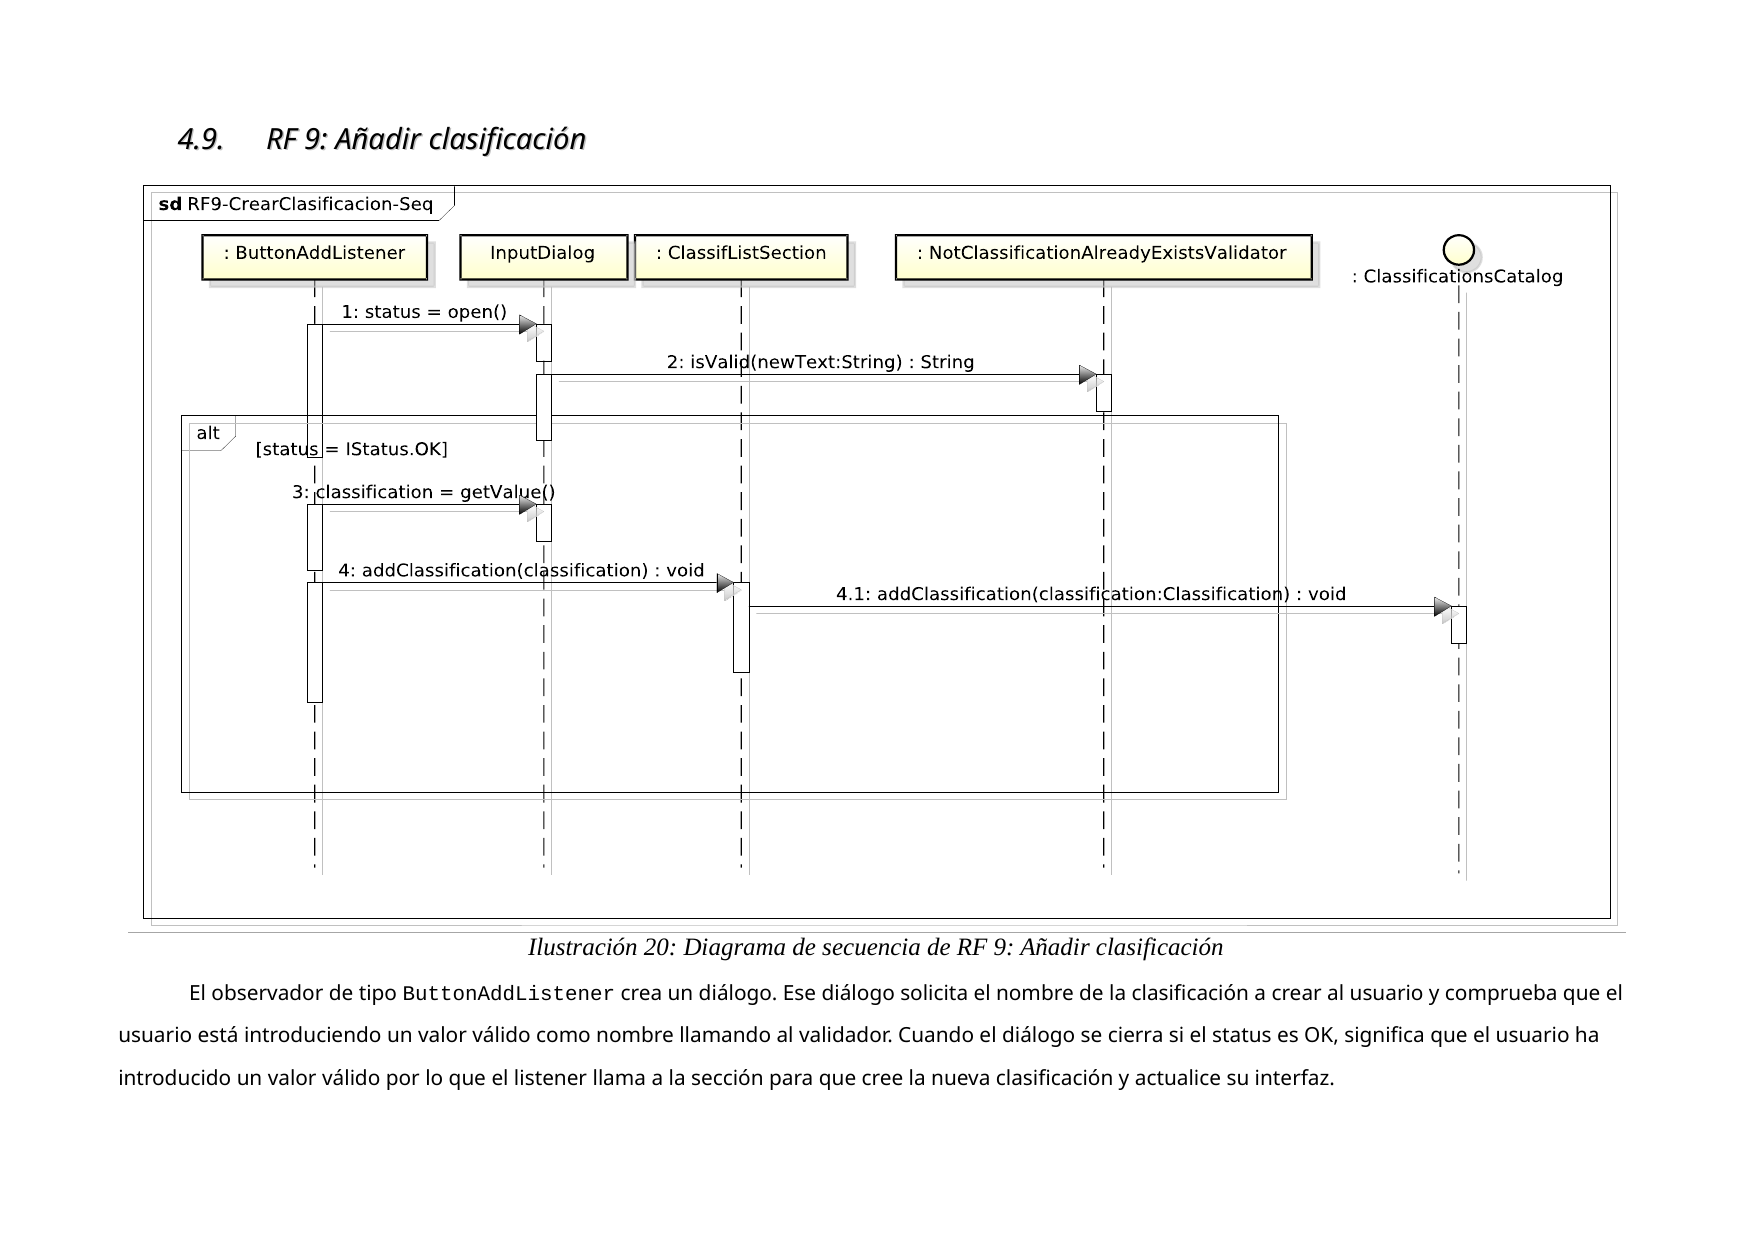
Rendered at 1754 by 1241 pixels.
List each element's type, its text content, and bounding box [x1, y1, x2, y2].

subtitle RF 9: Añadir clasificación [177, 118, 1636, 158]
text Ilustración 20: Diagrama de secuencia de RF 9: Añadir clasificación [118, 183, 1636, 961]
text El observador de tipo ButtonAddListener crea un diálogo. Ese diálogo solicita el nombre de la clasificación a crear al usuario y comprueba que el usuario está introduciendo un valor válido como nombre llamando al validador. Cuando el diálogo se cierra si el status es OK, significa que el usuario ha introducido un valor válido por lo que el listener llama a la sección para que cree la nueva clasificación y actualice su interfaz. [118, 961, 1636, 1092]
